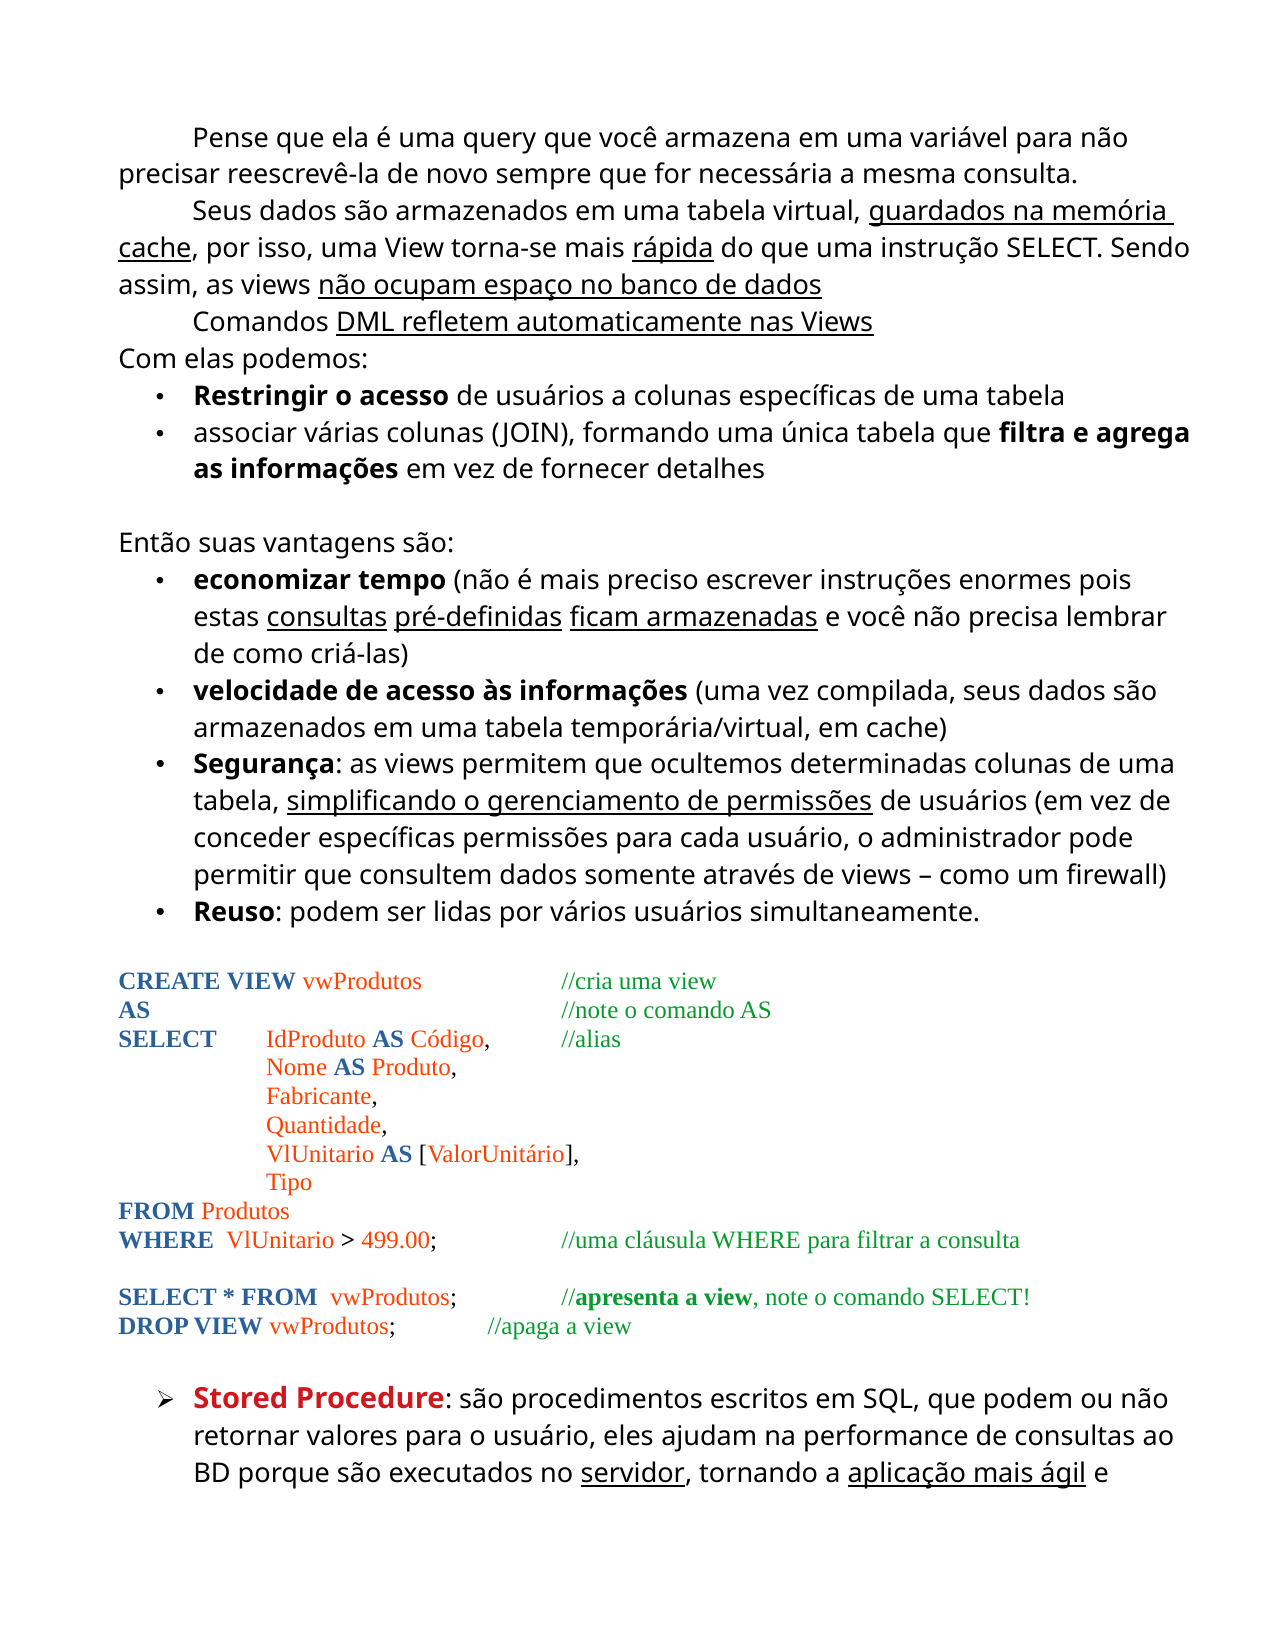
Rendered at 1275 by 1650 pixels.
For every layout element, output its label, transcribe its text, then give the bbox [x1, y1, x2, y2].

text FROM Produtos [118, 1196, 1193, 1225]
list Reuso: podem ser lidas por vários usuários simultaneamente. [156, 892, 1193, 929]
text Quantidade, [118, 1110, 1193, 1139]
text CREATE VIEW vwProdutos //cria uma view [118, 966, 1193, 995]
text SELECT IdProduto AS Código, //alias [118, 1024, 1193, 1052]
text VlUnitario AS [ValorUnitário], [118, 1139, 1193, 1167]
list Stored Procedure: são procedimentos escritos em SQL, que podem ou não retornar valores para o usuário, eles ajudam na performance de consultas ao BD porque são executados no servidor, tornando a aplicação mais ágil e [156, 1377, 1193, 1490]
text SELECT * FROM vwProdutos; //apresenta a view, note o comando SELECT! [118, 1282, 1193, 1311]
list velocidade de acesso às informações (uma vez compilada, seus dados são armazenados em uma tabela temporária/virtual, em cache) [156, 671, 1193, 745]
text Nome AS Produto, [118, 1052, 1193, 1081]
text Comandos DML refletem automaticamente nas Views Com elas podemos: [118, 302, 1193, 376]
text WHERE VlUnitario > 499.00; //uma cláusula WHERE para filtrar a consulta [118, 1225, 1193, 1254]
text Fabricante, [118, 1081, 1193, 1110]
list Restringir o acesso de usuários a colunas específicas de uma tabela [156, 376, 1193, 413]
list Segurança: as views permitem que ocultemos determinadas colunas de uma tabela, simplificando o gerenciamento de permissões de usuários (em vez de conceder específicas permissões para cada usuário, o administrador pode permitir que consultem dados somente através de views – como um firewall) [156, 745, 1193, 892]
list economizar tempo (não é mais preciso escrever instruções enormes pois estas consultas pré-definidas ficam armazenadas e você não precisa lembrar de como criá-las) [156, 561, 1193, 671]
text Então suas vantagens são: [118, 524, 1193, 561]
text Pense que ela é uma query que você armazena em uma variável para não precisar reescrevê-la de novo sempre que for necessária a mesma consulta. [118, 118, 1193, 192]
text DROP VIEW vwProdutos; //apaga a view [118, 1311, 1193, 1340]
list associar várias colunas (JOIN), formando uma única tabela que filtra e agrega as informações em vez de fornecer detalhes [156, 413, 1193, 487]
text Seus dados são armazenados em uma tabela virtual, guardados na memória cache, por isso, uma View torna-se mais rápida do que uma instrução SELECT. Sendo assim, as views não ocupam espaço no banco de dados [118, 192, 1193, 302]
text Tipo [118, 1167, 1193, 1196]
text AS //note o comando AS [118, 995, 1193, 1024]
